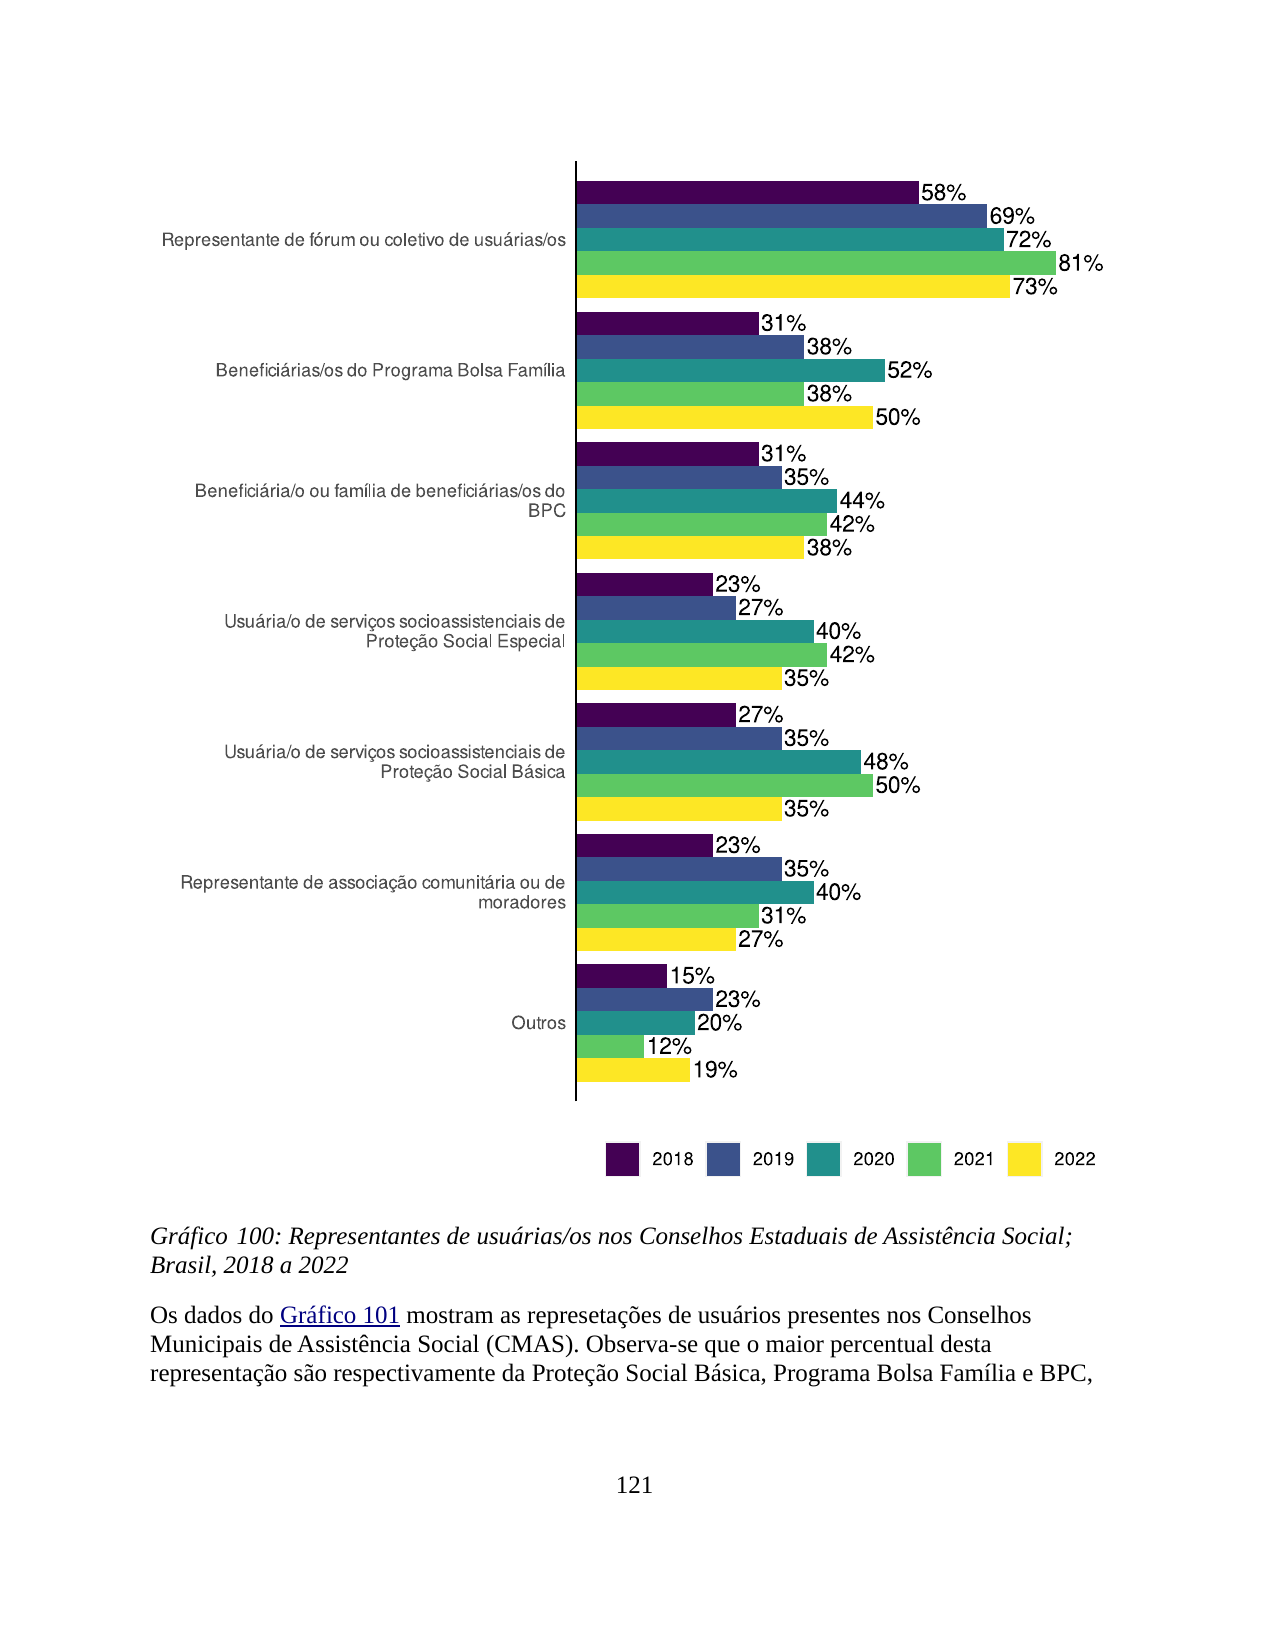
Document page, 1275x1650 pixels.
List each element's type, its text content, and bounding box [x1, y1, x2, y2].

table_header Gráfico 100: Representantes de usuárias/os nos Conselhos Estaduais de Assistência Social; Brasil, 2018 a 2022 [150, 1201, 1125, 1291]
text Os dados do Gráfico 101 mostram as represetações de usuários presentes nos Conselhos Municipais de Assistência Social (CMAS). Observa-se que o maior percentual desta representação são respectivamente da Proteção Social Básica, Programa Bolsa Família e BPC, [150, 1300, 1125, 1387]
